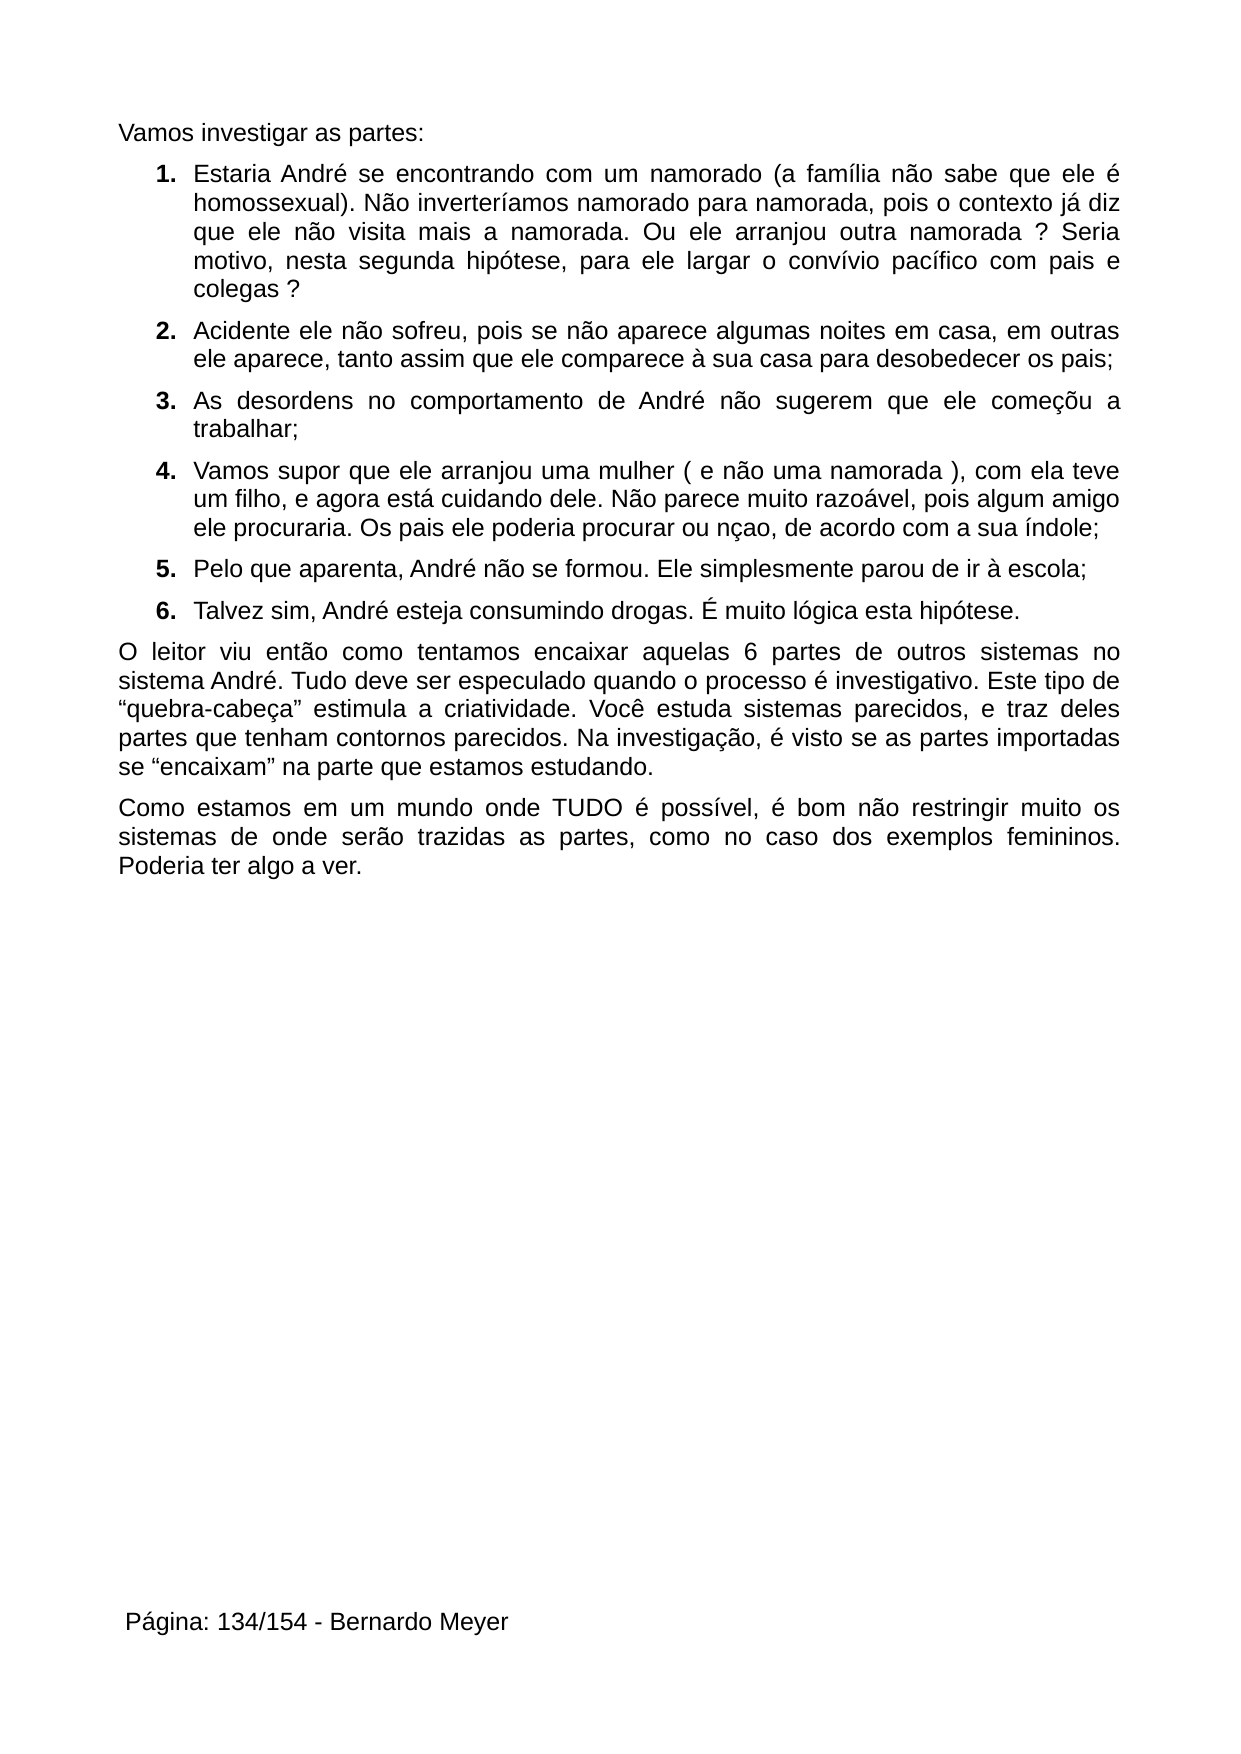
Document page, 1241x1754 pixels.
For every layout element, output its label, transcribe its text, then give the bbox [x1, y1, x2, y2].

list Vamos supor que ele arranjou uma mulher ( e não uma namorada ), com ela teve um filho, e agora está cuidando dele. Não parece muito razoável, pois algum amigo ele procuraria. Os pais ele poderia procurar ou nçao, de acordo com a sua índole; [156, 456, 1122, 542]
list Estaria André se encontrando com um namorado (a família não sabe que ele é homossexual). Não inverteríamos namorado para namorada, pois o contexto já diz que ele não visita mais a namorada. Ou ele arranjou outra namorada ? Seria motivo, nesta segunda hipótese, para ele largar o convívio pacífico com pais e colegas ? [156, 159, 1122, 303]
list Talvez sim, André esteja consumindo drogas. É muito lógica esta hipótese. [156, 596, 1122, 624]
text O leitor viu então como tentamos encaixar aquelas 6 partes de outros sistemas no sistema André. Tudo deve ser especulado quando o processo é investigativo. Este tipo de “quebra-cabeça” estimula a criatividade. Você estuda sistemas parecidos, e traz deles partes que tenham contornos parecidos. Na investigação, é visto se as partes importadas se “encaixam” na parte que estamos estudando. [118, 637, 1122, 781]
text Como estamos em um mundo onde TUDO é possível, é bom não restringir muito os sistemas de onde serão trazidas as partes, como no caso dos exemplos femininos. Poderia ter algo a ver. [118, 793, 1122, 879]
list Acidente ele não sofreu, pois se não aparece algumas noites em casa, em outras ele aparece, tanto assim que ele comparece à sua casa para desobedecer os pais; [156, 316, 1122, 373]
list Pelo que aparenta, André não se formou. Ele simplesmente parou de ir à escola; [156, 554, 1122, 583]
text Vamos investigar as partes: [118, 118, 1122, 147]
list As desordens no comportamento de André não sugerem que ele começõu a trabalhar; [156, 386, 1122, 443]
